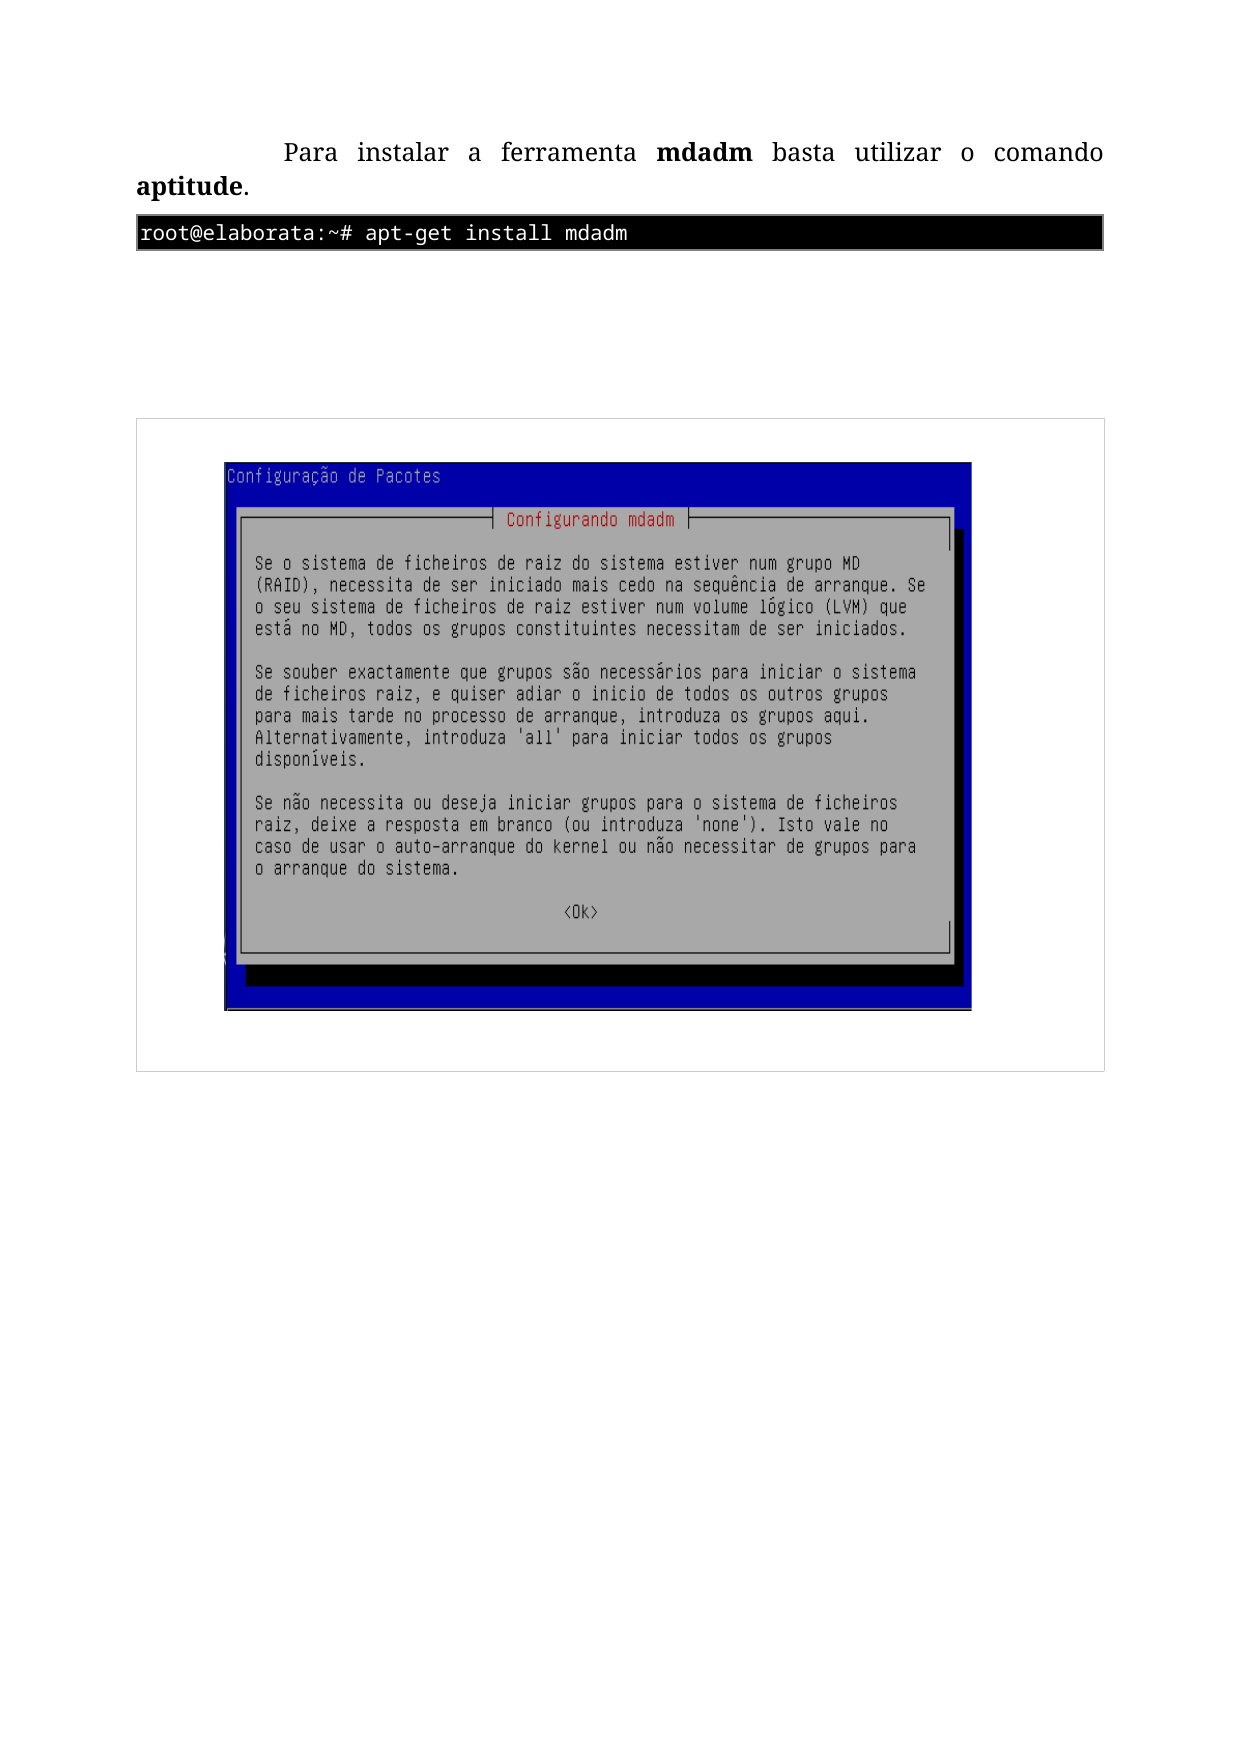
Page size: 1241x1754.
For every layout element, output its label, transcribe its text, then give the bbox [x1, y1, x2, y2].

text root@elaborata:~# apt-get install mdadm [138, 216, 1102, 249]
picture [224, 462, 972, 1011]
table_header [137, 419, 1104, 1071]
text Para instalar a ferramenta mdadm basta utilizar o comando aptitude. [136, 134, 1104, 203]
